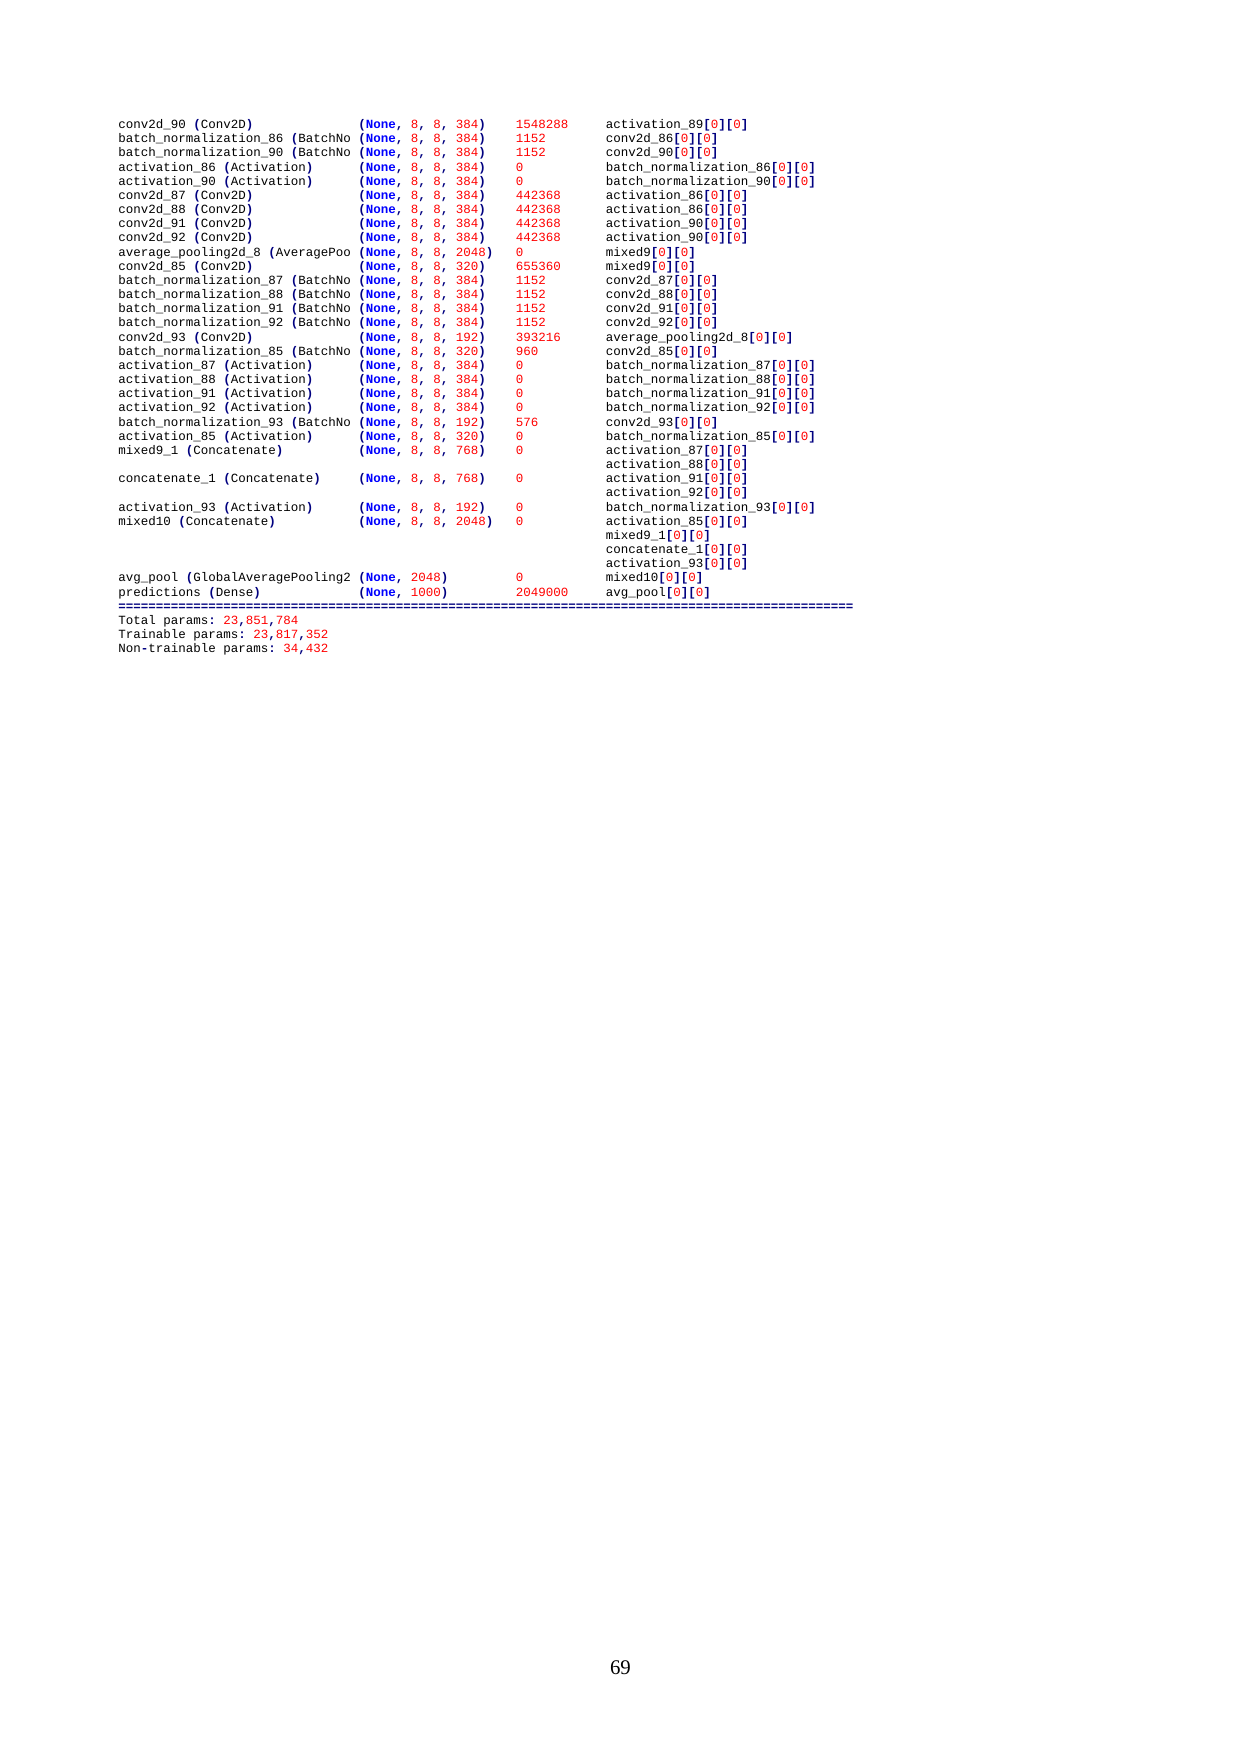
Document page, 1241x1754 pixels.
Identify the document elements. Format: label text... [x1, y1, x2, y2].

text conv2d_92 (Conv2D) (None, 8, 8, 384) 442368 activation_90[0][0] [118, 231, 1122, 246]
text Trainable params: 23,817,352 [118, 628, 1122, 642]
text activation_90 (Activation) (None, 8, 8, 384) 0 batch_normalization_90[0][0] [118, 175, 1122, 189]
text mixed9_1[0][0] [118, 529, 1122, 543]
text Total params: 23,851,784 [118, 614, 1122, 628]
text batch_normalization_87 (BatchNo (None, 8, 8, 384) 1152 conv2d_87[0][0] [118, 274, 1122, 288]
text mixed10 (Concatenate) (None, 8, 8, 2048) 0 activation_85[0][0] [118, 515, 1122, 529]
text ================================================================================================== [118, 600, 1122, 614]
text activation_93[0][0] [118, 557, 1122, 571]
text conv2d_88 (Conv2D) (None, 8, 8, 384) 442368 activation_86[0][0] [118, 203, 1122, 217]
text batch_normalization_88 (BatchNo (None, 8, 8, 384) 1152 conv2d_88[0][0] [118, 288, 1122, 302]
text activation_88[0][0] [118, 458, 1122, 472]
text activation_91 (Activation) (None, 8, 8, 384) 0 batch_normalization_91[0][0] [118, 387, 1122, 401]
text activation_92[0][0] [118, 486, 1122, 501]
text activation_87 (Activation) (None, 8, 8, 384) 0 batch_normalization_87[0][0] [118, 359, 1122, 373]
text batch_normalization_85 (BatchNo (None, 8, 8, 320) 960 conv2d_85[0][0] [118, 345, 1122, 359]
text activation_85 (Activation) (None, 8, 8, 320) 0 batch_normalization_85[0][0] [118, 430, 1122, 444]
text conv2d_87 (Conv2D) (None, 8, 8, 384) 442368 activation_86[0][0] [118, 189, 1122, 203]
text conv2d_90 (Conv2D) (None, 8, 8, 384) 1548288 activation_89[0][0] [118, 118, 1122, 132]
text predictions (Dense) (None, 1000) 2049000 avg_pool[0][0] [118, 586, 1122, 600]
text activation_88 (Activation) (None, 8, 8, 384) 0 batch_normalization_88[0][0] [118, 373, 1122, 387]
text conv2d_85 (Conv2D) (None, 8, 8, 320) 655360 mixed9[0][0] [118, 260, 1122, 274]
text batch_normalization_93 (BatchNo (None, 8, 8, 192) 576 conv2d_93[0][0] [118, 416, 1122, 430]
text activation_93 (Activation) (None, 8, 8, 192) 0 batch_normalization_93[0][0] [118, 501, 1122, 515]
text activation_86 (Activation) (None, 8, 8, 384) 0 batch_normalization_86[0][0] [118, 161, 1122, 175]
text conv2d_91 (Conv2D) (None, 8, 8, 384) 442368 activation_90[0][0] [118, 217, 1122, 231]
text concatenate_1[0][0] [118, 543, 1122, 557]
text Non-trainable params: 34,432 [118, 642, 1122, 656]
text conv2d_93 (Conv2D) (None, 8, 8, 192) 393216 average_pooling2d_8[0][0] [118, 331, 1122, 345]
text mixed9_1 (Concatenate) (None, 8, 8, 768) 0 activation_87[0][0] [118, 444, 1122, 458]
text batch_normalization_86 (BatchNo (None, 8, 8, 384) 1152 conv2d_86[0][0] [118, 132, 1122, 146]
text avg_pool (GlobalAveragePooling2 (None, 2048) 0 mixed10[0][0] [118, 571, 1122, 586]
text batch_normalization_90 (BatchNo (None, 8, 8, 384) 1152 conv2d_90[0][0] [118, 146, 1122, 161]
text batch_normalization_92 (BatchNo (None, 8, 8, 384) 1152 conv2d_92[0][0] [118, 316, 1122, 331]
text concatenate_1 (Concatenate) (None, 8, 8, 768) 0 activation_91[0][0] [118, 472, 1122, 486]
text average_pooling2d_8 (AveragePoo (None, 8, 8, 2048) 0 mixed9[0][0] [118, 246, 1122, 260]
text activation_92 (Activation) (None, 8, 8, 384) 0 batch_normalization_92[0][0] [118, 401, 1122, 416]
text batch_normalization_91 (BatchNo (None, 8, 8, 384) 1152 conv2d_91[0][0] [118, 302, 1122, 316]
